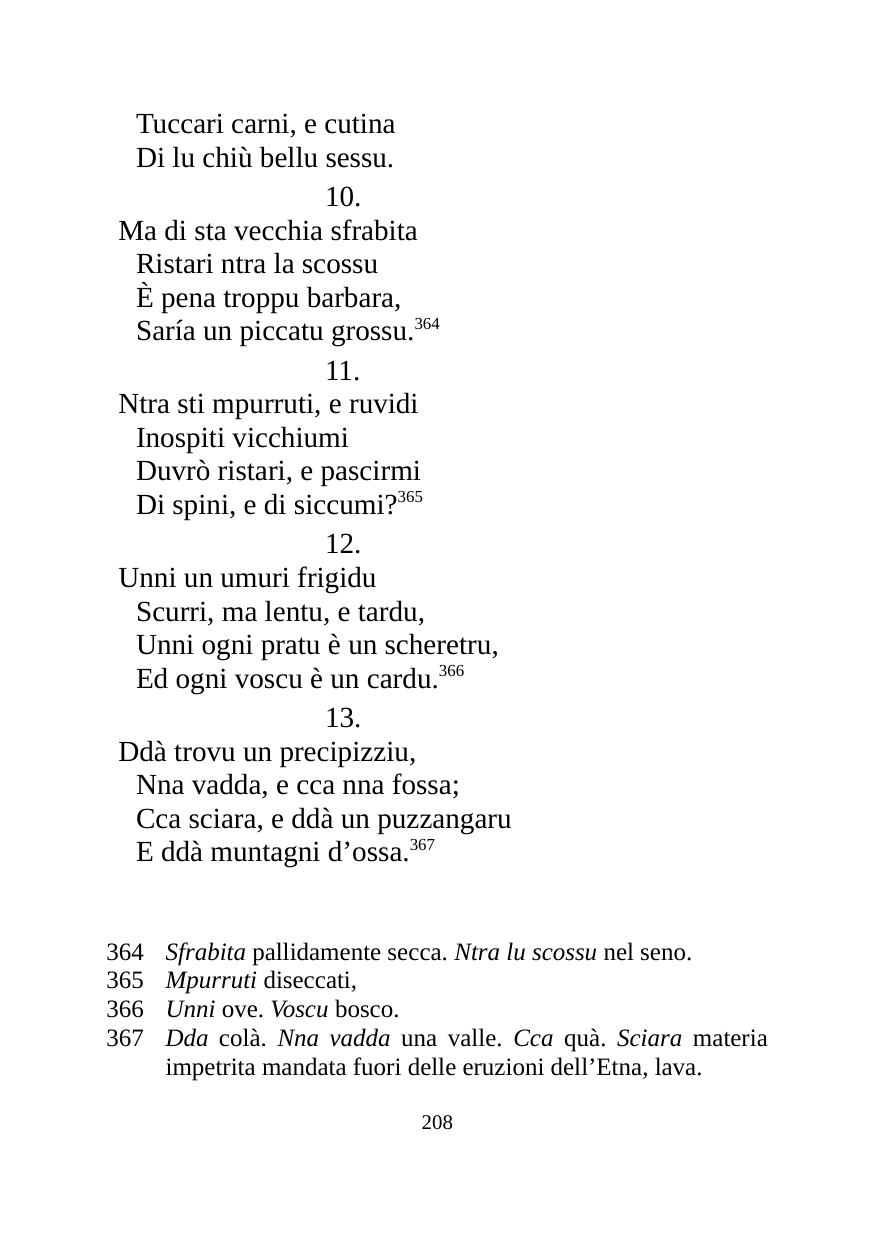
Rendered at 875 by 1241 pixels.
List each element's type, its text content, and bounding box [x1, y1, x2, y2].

text Ntra sti mpurruti, e ruvidi Inospiti vicchiumi Duvrò ristari, e pascirmi Di spini, e di siccumi? [118, 386, 768, 521]
text Ddà trovu un precipizziu, Nna vadda, e cca nna fossa; Cca sciara, e ddà un puzzangaru E ddà muntagni d’ossa. [118, 734, 768, 868]
text Ma di sta vecchia sfrabita Ristari ntra la scossu È pena troppu barbara, Saría un piccatu grossu. [118, 213, 768, 347]
text 10. [325, 179, 768, 213]
text 12. [325, 527, 768, 560]
text Mpurruti diseccati, [106, 965, 768, 994]
text Unni ove. Voscu bosco. [106, 994, 768, 1023]
text Sfrabita pallidamente secca. Ntra lu scossu nel seno. [106, 937, 768, 965]
text 13. [325, 700, 768, 734]
text Unni un umuri frigidu Scurri, ma lentu, e tardu, Unni ogni pratu è un scheretru, Ed ogni voscu è un cardu. [118, 560, 768, 694]
text 11. [325, 353, 768, 386]
text Tuccari carni, e cutina Di lu chiù bellu sessu. [118, 106, 768, 173]
text Dda colà. Nna vadda una valle. Cca quà. Sciara materia impetrita mandata fuori delle eruzioni dell’Etna, lava. [106, 1023, 768, 1080]
